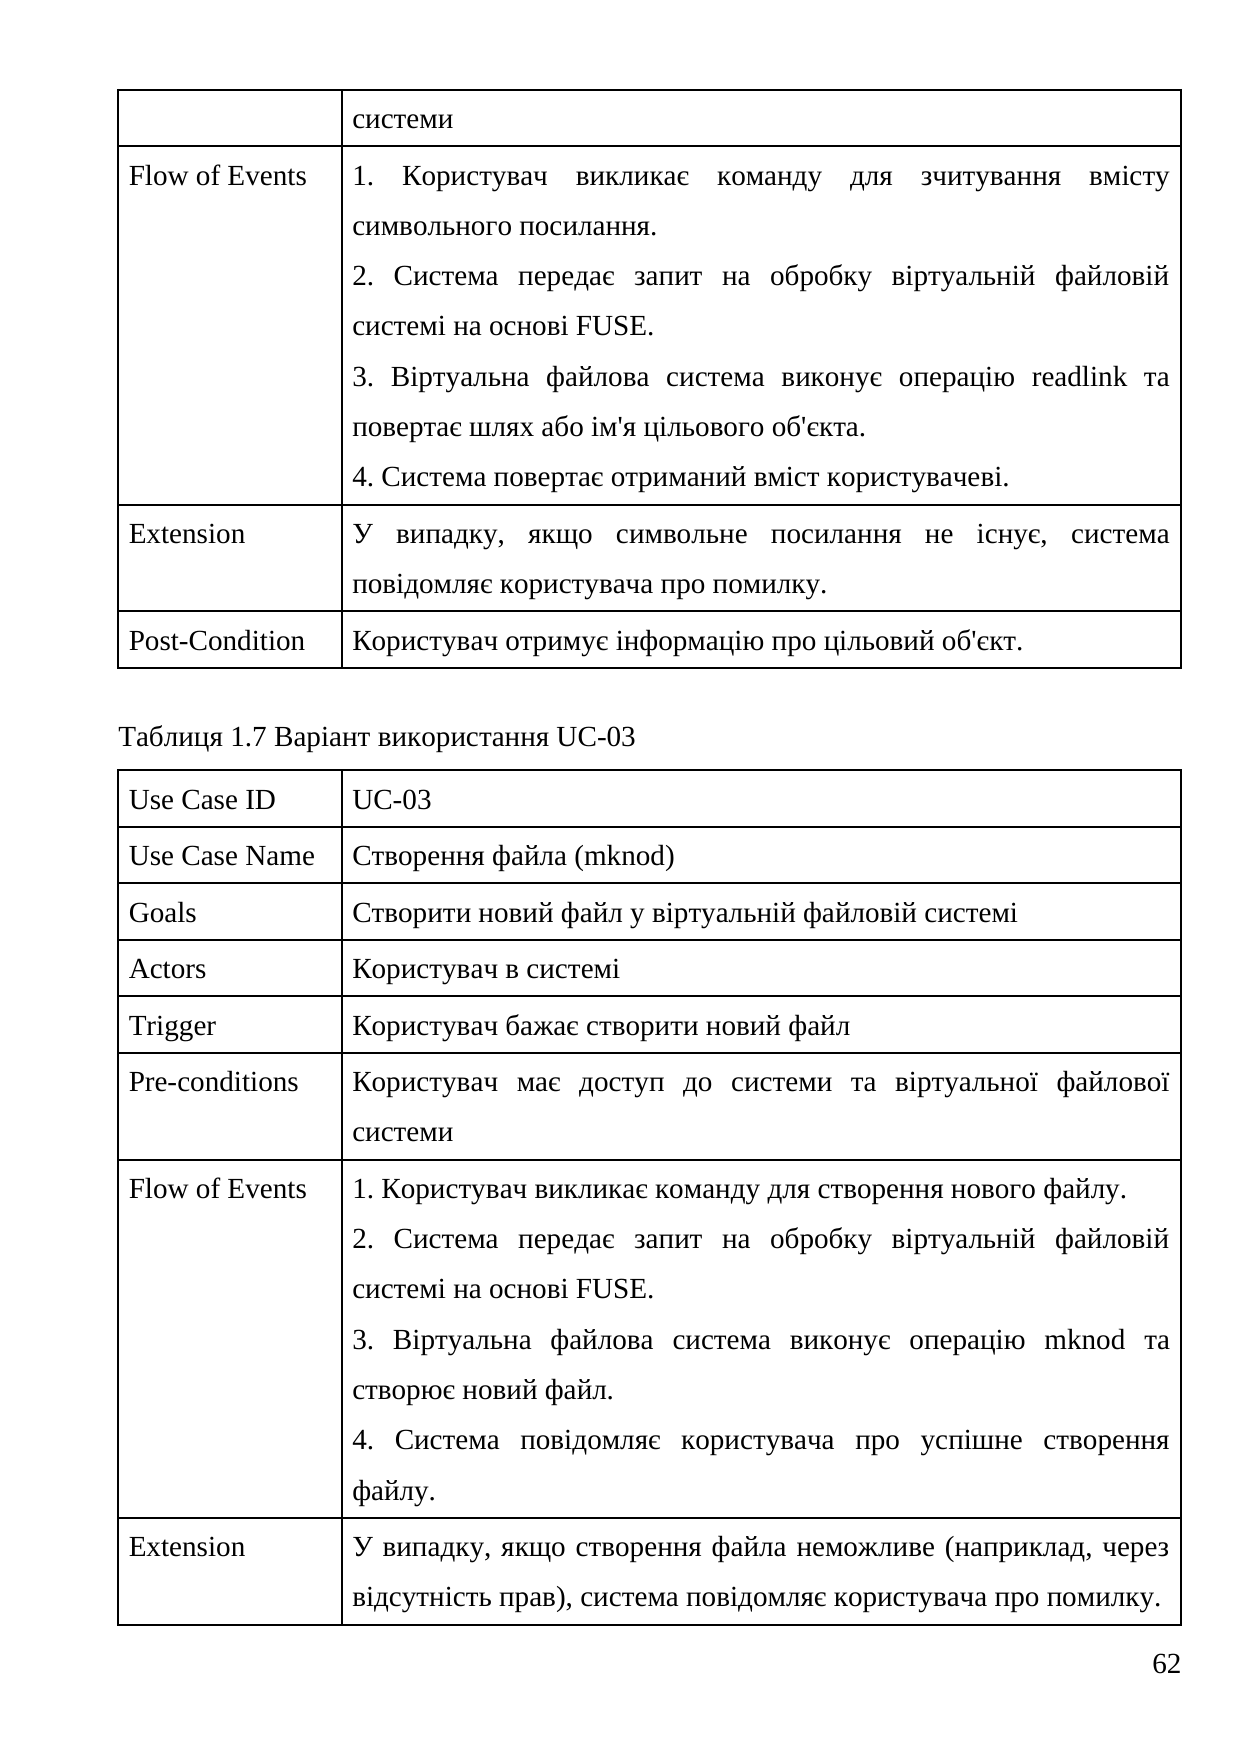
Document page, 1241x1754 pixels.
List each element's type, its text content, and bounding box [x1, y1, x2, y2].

table_cell Actors [119, 941, 341, 995]
table_cell Post-Condition [119, 612, 341, 667]
table_header Use Case ID [119, 771, 341, 826]
table_cell Pre-conditions [119, 1054, 341, 1158]
table_cell 1. Користувач викликає команду для створення нового файлу. 2. Система передає запит на обробку віртуальній файловій системі на основі FUSE. 3. Віртуальна файлова система виконує операцію mknod та створює новий файл. 4. Система повідомляє користувача про успішне створення файлу. [343, 1161, 1180, 1517]
table_cell 1. Користувач викликає команду для зчитування вмісту символьного посилання. 2. Система передає запит на обробку віртуальній файловій системі на основі FUSE. 3. Віртуальна файлова система виконує операцію readlink та повертає шлях або ім'я цільового об'єкта. 4. Система повертає отриманий вміст користувачеві. [343, 147, 1180, 503]
table_header UC-03 [343, 771, 1180, 826]
table_cell Trigger [119, 997, 341, 1052]
table_cell У випадку, якщо створення файла неможливе (наприклад, через відсутність прав), система повідомляє користувача про помилку. [343, 1519, 1180, 1623]
table_cell Користувач отримує інформацію про цільовий об'єкт. [343, 612, 1180, 667]
table_cell Flow of Events [119, 147, 341, 503]
table_cell Створення файла (mknod) [343, 828, 1180, 882]
table_cell Flow of Events [119, 1161, 341, 1517]
table_cell Користувач бажає створити новий файл [343, 997, 1180, 1052]
table_cell Use Case Name [119, 828, 341, 882]
table_cell Goals [119, 884, 341, 939]
table_cell Створити новий файл у віртуальній файловій системі [343, 884, 1180, 939]
table_cell [119, 91, 341, 145]
table_cell Користувач має доступ до системи та віртуальної файлової системи [343, 1054, 1180, 1158]
list Варіант використання UC-03 [118, 719, 1181, 753]
table_cell Extension [119, 1519, 341, 1623]
table_cell Користувач в системі [343, 941, 1180, 995]
table_cell системи [343, 91, 1180, 145]
table_cell У випадку, якщо символьне посилання не існує, система повідомляє користувача про помилку. [343, 506, 1180, 610]
table_cell Extension [119, 506, 341, 610]
